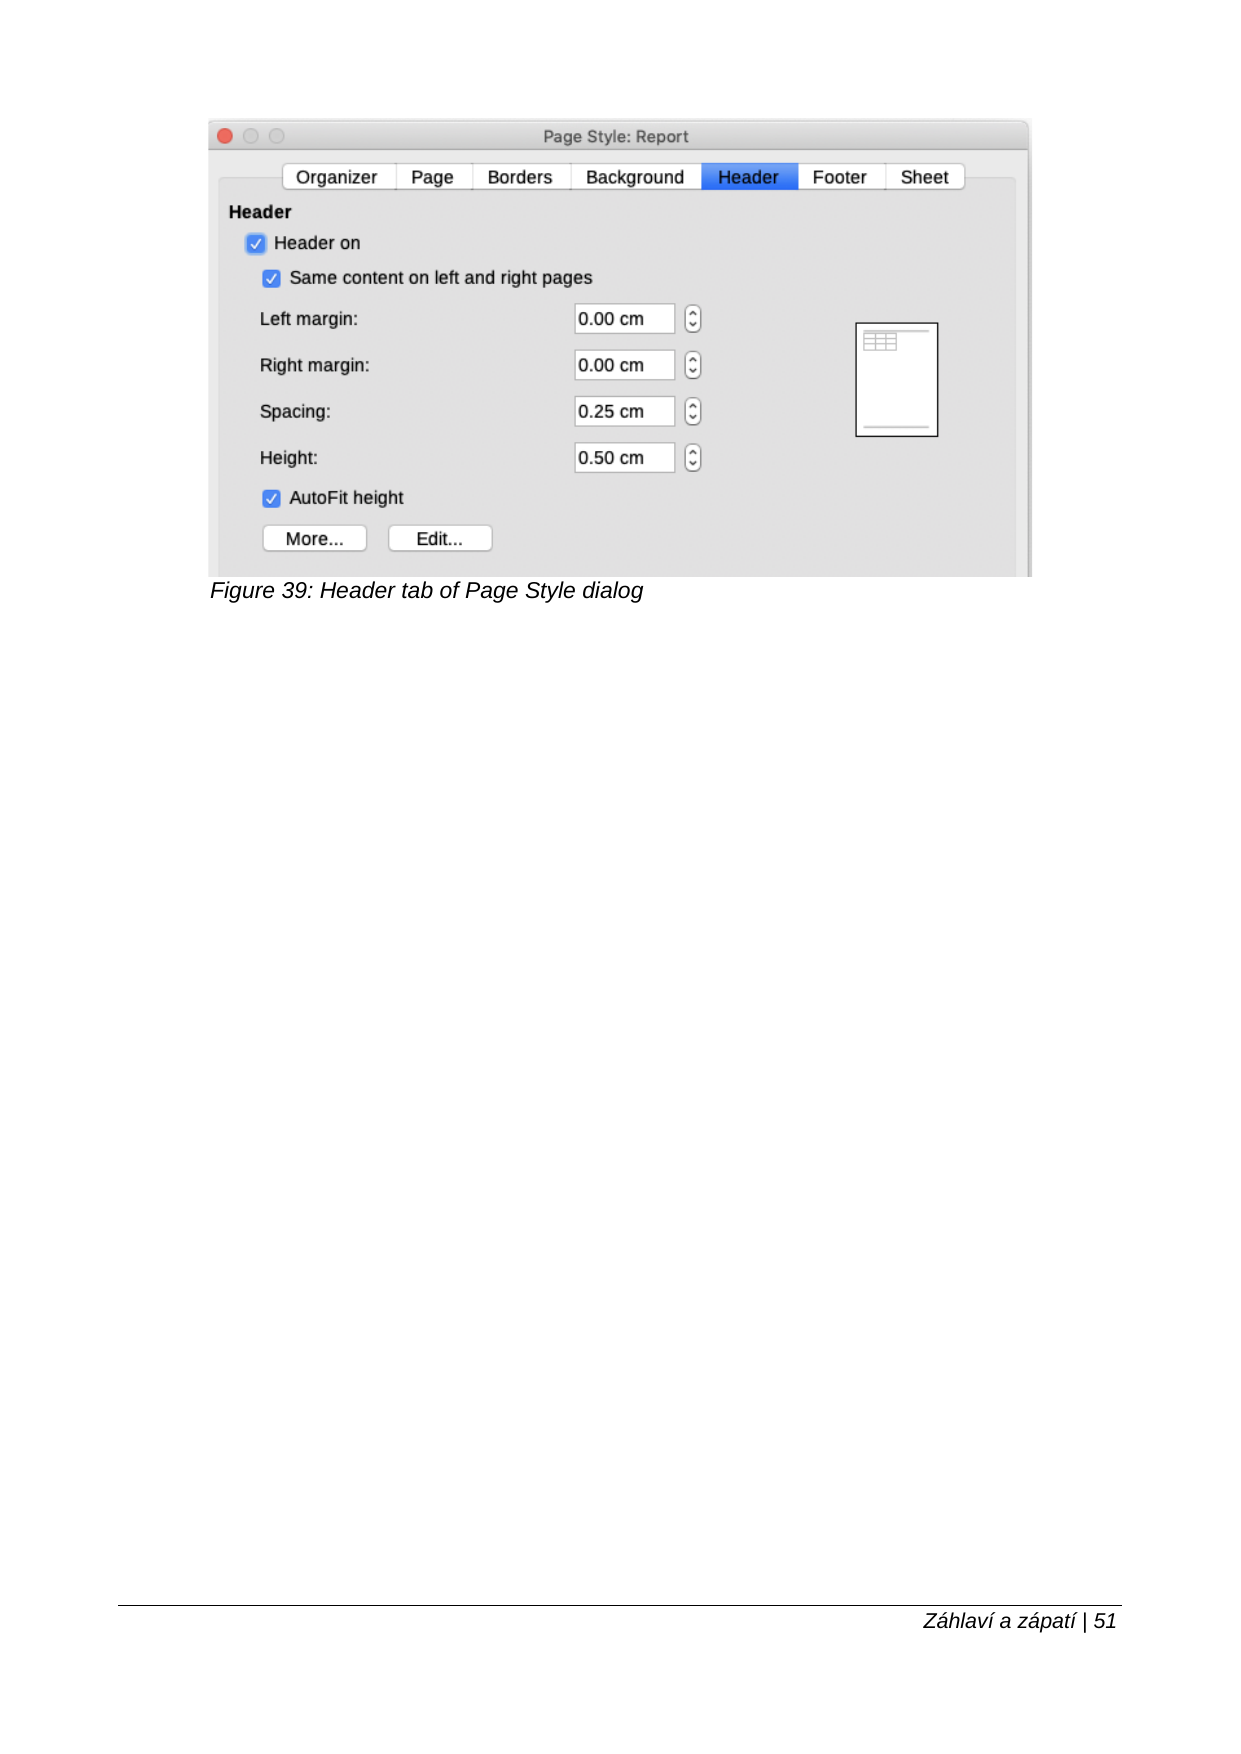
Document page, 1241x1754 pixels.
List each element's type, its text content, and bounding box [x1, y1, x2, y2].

text Figure 39: Header tab of Page Style dialog [210, 577, 1030, 603]
picture [208, 118, 1033, 577]
